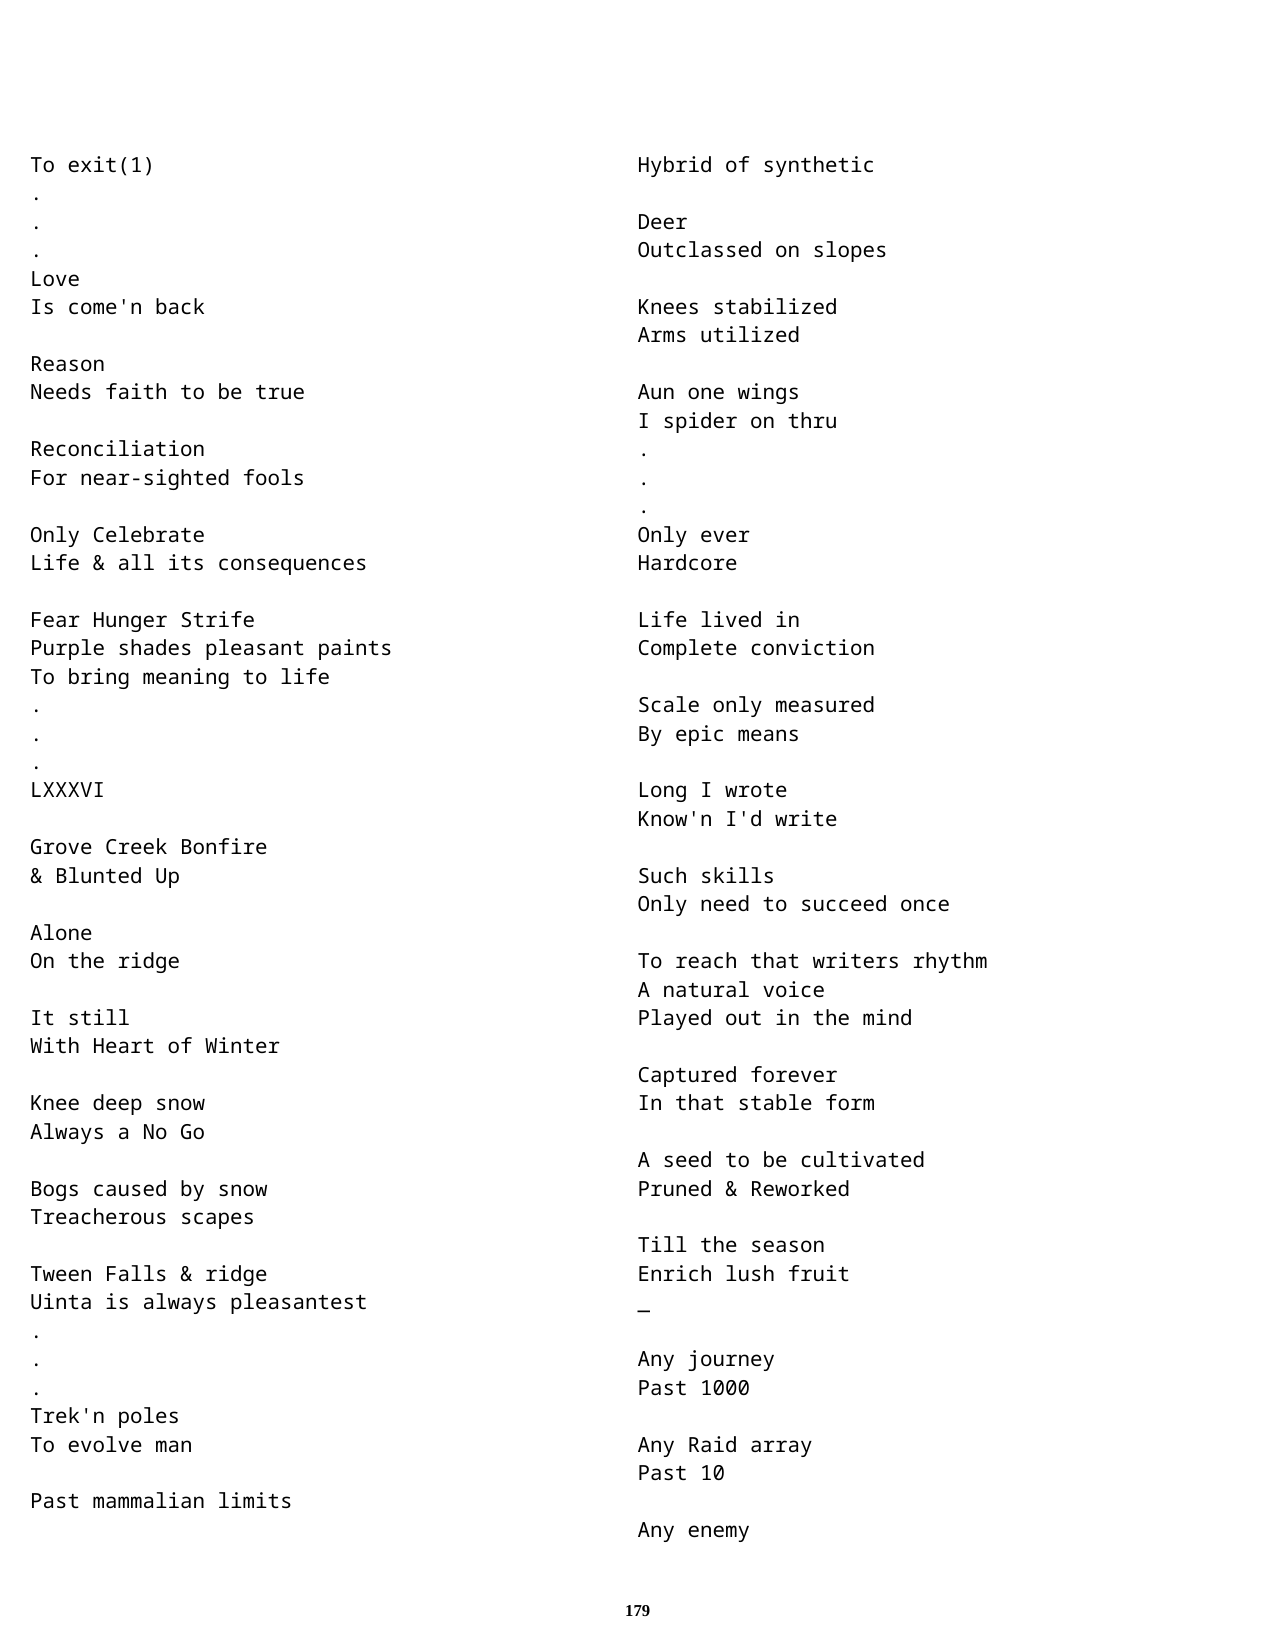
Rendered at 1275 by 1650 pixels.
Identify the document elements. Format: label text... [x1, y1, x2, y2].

text . [30, 1316, 637, 1344]
text For near-sighted fools [30, 463, 637, 491]
text Any journey [637, 1344, 1245, 1373]
text Bogs caused by snow [30, 1174, 637, 1202]
text . [30, 747, 637, 776]
text I spider on thru [637, 406, 1245, 434]
text Any enemy [637, 1515, 1245, 1543]
text Complete conviction [637, 633, 1245, 662]
text . [637, 434, 1245, 463]
text Life & all its consequences [30, 548, 637, 577]
text Trek'n poles [30, 1401, 637, 1430]
text Scale only measured [637, 690, 1245, 719]
text Treacherous scapes [30, 1202, 637, 1231]
text . [30, 235, 637, 264]
text Alone [30, 918, 637, 946]
text Deer [637, 207, 1245, 235]
text Hardcore [637, 548, 1245, 577]
text . [30, 690, 637, 719]
text Uinta is always pleasantest [30, 1287, 637, 1316]
text LXXXVI [30, 776, 637, 804]
text Past mammalian limits [30, 1487, 637, 1515]
text Always a No Go [30, 1117, 637, 1145]
text Hybrid of synthetic [637, 150, 1245, 178]
text To evolve man [30, 1430, 637, 1458]
text Long I wrote [637, 776, 1245, 804]
text Outclassed on slopes [637, 235, 1245, 264]
text Played out in the mind [637, 1003, 1245, 1032]
text Only need to succeed once [637, 889, 1245, 918]
text . [30, 719, 637, 747]
text . [30, 207, 637, 235]
text . [637, 463, 1245, 491]
text Is come'n back [30, 292, 637, 321]
text By epic means [637, 719, 1245, 747]
text Captured forever [637, 1060, 1245, 1088]
text Pruned & Reworked [637, 1174, 1245, 1202]
text . [30, 1373, 637, 1401]
text To exit(1) [30, 150, 637, 178]
text Only Celebrate [30, 520, 637, 548]
text Till the season [637, 1231, 1245, 1259]
text To reach that writers rhythm [637, 946, 1245, 975]
text Tween Falls & ridge [30, 1259, 637, 1287]
text A natural voice [637, 975, 1245, 1003]
text Love [30, 264, 637, 292]
text Any Raid array [637, 1430, 1245, 1458]
text . [30, 178, 637, 207]
text Life lived in [637, 605, 1245, 633]
text Knee deep snow [30, 1088, 637, 1117]
text Fear Hunger Strife [30, 605, 637, 633]
text With Heart of Winter [30, 1032, 637, 1060]
text _ [637, 1287, 1245, 1316]
text Such skills [637, 861, 1245, 889]
text . [637, 491, 1245, 520]
text Knees stabilized [637, 292, 1245, 321]
text A seed to be cultivated [637, 1145, 1245, 1174]
text Only ever [637, 520, 1245, 548]
text & Blunted Up [30, 861, 637, 889]
text Past 10 [637, 1458, 1245, 1487]
text Past 1000 [637, 1373, 1245, 1401]
text Grove Creek Bonfire [30, 832, 637, 861]
text Reason [30, 349, 637, 377]
text On the ridge [30, 946, 637, 975]
text Purple shades pleasant paints [30, 633, 637, 662]
text It still [30, 1003, 637, 1032]
text Aun one wings [637, 377, 1245, 406]
text Needs faith to be true [30, 377, 637, 406]
text . [30, 1344, 637, 1373]
text In that stable form [637, 1088, 1245, 1117]
text To bring meaning to life [30, 662, 637, 690]
text Enrich lush fruit [637, 1259, 1245, 1287]
text Know'n I'd write [637, 804, 1245, 832]
text Arms utilized [637, 321, 1245, 349]
text Reconciliation [30, 434, 637, 463]
